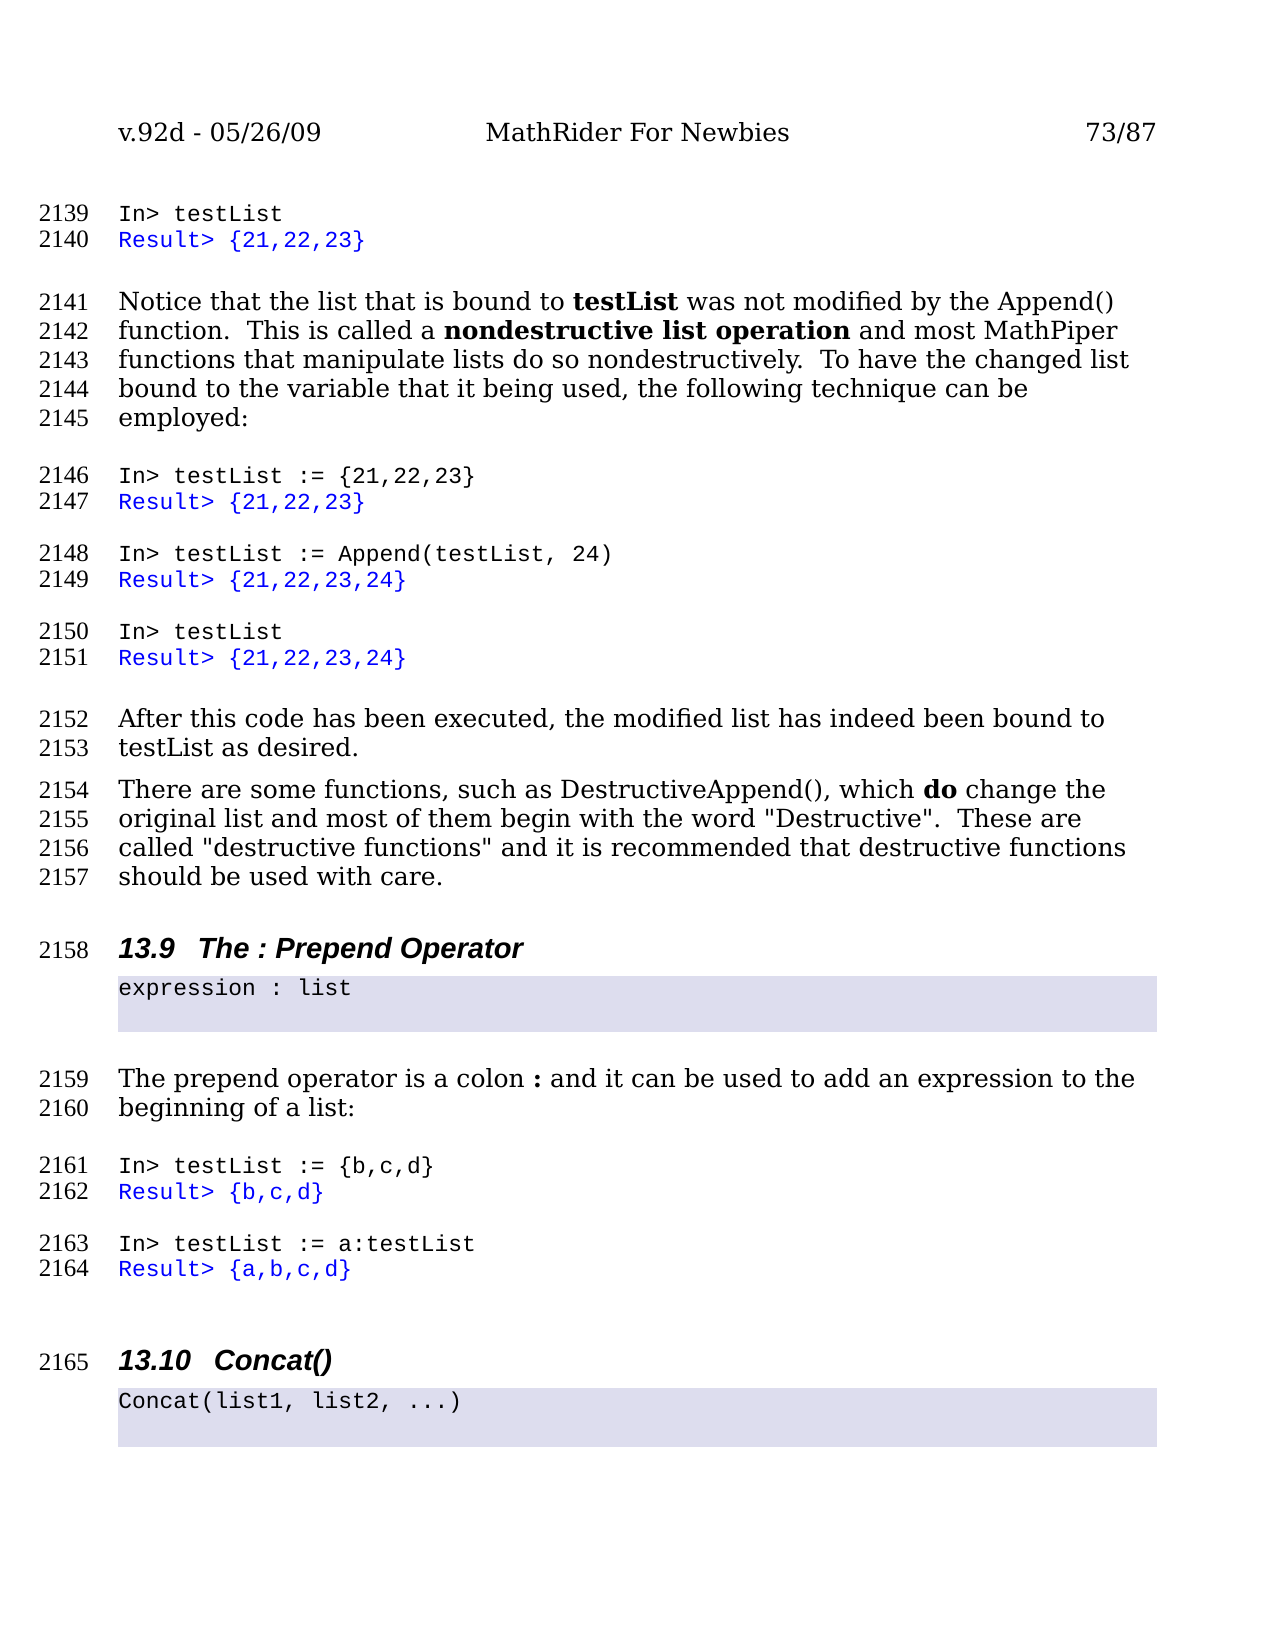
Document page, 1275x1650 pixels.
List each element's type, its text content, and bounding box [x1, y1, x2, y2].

text In> testList [118, 203, 1157, 229]
text The prepend operator is a colon : and it can be used to add an expression to the beginning of a list: [118, 1063, 1157, 1122]
table_header expression : list [118, 976, 1157, 1032]
text Result> {21,22,23,24} [118, 646, 1157, 672]
text Notice that the list that is bound to testList was not modified by the Append() function. This is called a nondestructive list operation and most MathPiper functions that manipulate lists do so nondestructively. To have the changed list bound to the variable that it being used, the following technique can be employed: [118, 287, 1157, 433]
text Result> {21,22,23,24} [118, 568, 1157, 594]
text In> testList := {b,c,d} [118, 1154, 1157, 1180]
text Result> {21,22,23} [118, 229, 1157, 254]
subtitle The : Prepend Operator [118, 931, 1157, 964]
text In> testList := {21,22,23} [118, 465, 1157, 491]
text In> testList := Append(testList, 24) [118, 543, 1157, 568]
text In> testList [118, 620, 1157, 646]
text In> testList := a:testList [118, 1232, 1157, 1258]
table_header Concat(list1, list2, ...) [118, 1388, 1157, 1447]
text There are some functions, such as DestructiveAppend(), which do change the original list and most of them begin with the word "Destructive". These are called "destructive functions" and it is recommended that destructive functions should be used with care. [118, 775, 1157, 892]
text After this code has been executed, the modified list has indeed been bound to testList as desired. [118, 704, 1157, 763]
text Result> {21,22,23} [118, 491, 1157, 517]
text Result> {b,c,d} [118, 1180, 1157, 1206]
text Result> {a,b,c,d} [118, 1258, 1157, 1284]
subtitle Concat() [118, 1343, 1157, 1376]
